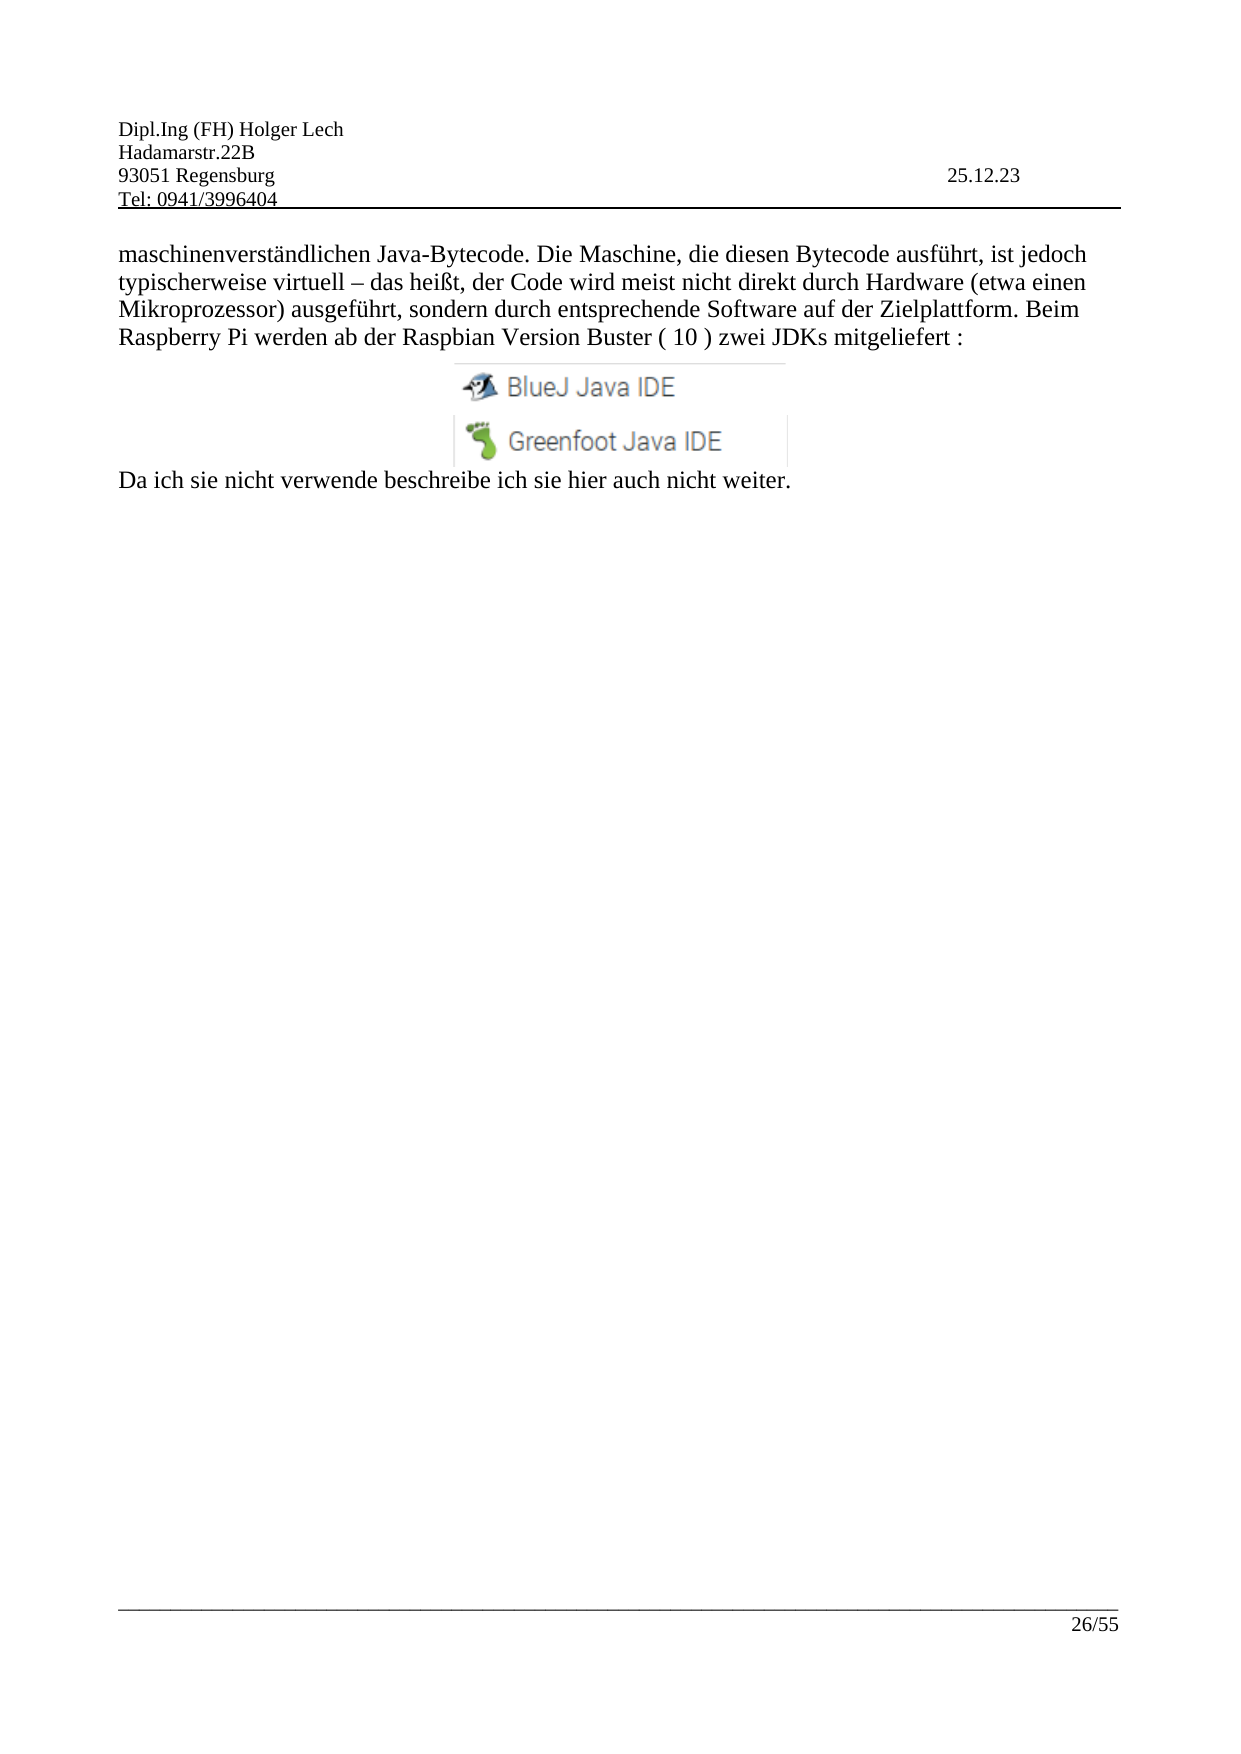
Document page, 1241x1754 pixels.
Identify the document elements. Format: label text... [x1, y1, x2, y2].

text Da ich sie nicht verwende beschreibe ich sie hier auch nicht weiter. [118, 363, 1122, 494]
picture [452, 415, 788, 467]
text maschinenverständlichen Java-Bytecode. Die Maschine, die diesen Bytecode ausführt, ist jedoch typischerweise virtuell – das heißt, der Code wird meist nicht direkt durch Hardware (etwa einen Mikroprozessor) ausgeführt, sondern durch entsprechende Software auf der Zielplattform. Beim Raspberry Pi werden ab der Raspbian Version Buster ( 10 ) zwei JDKs mitgeliefert : [118, 240, 1122, 351]
picture [454, 363, 786, 411]
